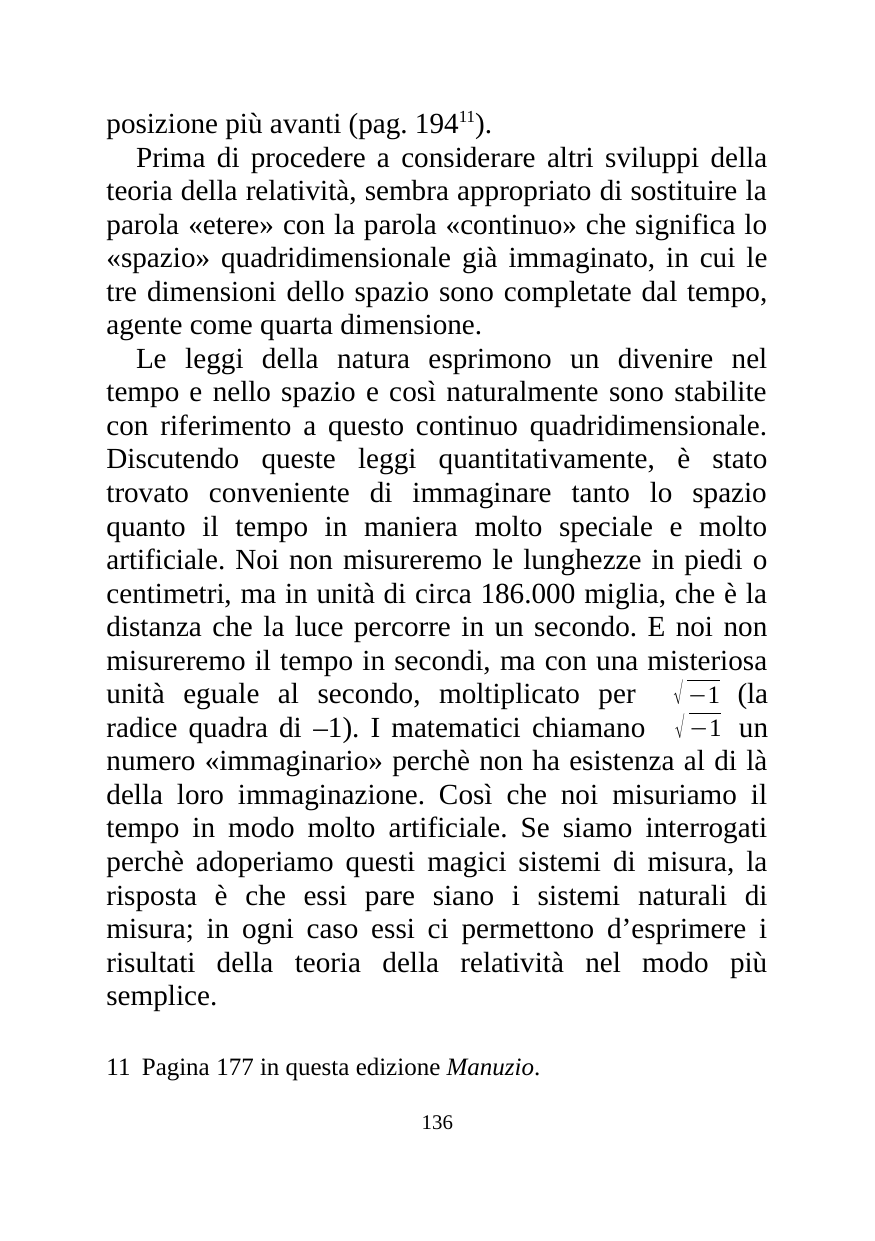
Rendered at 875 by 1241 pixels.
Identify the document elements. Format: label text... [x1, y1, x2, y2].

text posizione più avanti (pag. 194). [106, 106, 768, 140]
text Pagina 173 in questa edizione Manuzio. [106, 1052, 768, 1080]
text Le leggi della natura esprimono un divenire nel tempo e nello spazio e così naturalmente sono stabilite con riferimento a questo continuo quadridimensionale. Discutendo queste leggi quantitativamente, è stato trovato conveniente di immaginare tanto lo spazio quanto il tempo in maniera molto speciale e molto artificiale. Noi non misureremo le lunghezze in piedi o centimetri, ma in unità di circa 186.000 miglia, che è la distanza che la luce percorre in un secondo. E noi non misureremo il tempo in secondi, ma con una misteriosa unità eguale al secondo, moltiplicato per (la radice quadra di –1). I matematici chiamano un numero «immaginario» perchè non ha esistenza al di là della loro immaginazione. Così che noi misuriamo il tempo in modo molto artificiale. Se siamo interrogati perchè adoperiamo questi magici sistemi di misura, la risposta è che essi pare siano i sistemi naturali di misura; in ogni caso essi ci permettono d’esprimere i risultati della teoria della relatività nel modo più semplice. [106, 341, 768, 1012]
text Prima di procedere a considerare altri sviluppi della teoria della relatività, sembra appropriato di sostituire la parola «etere» con la parola «continuo» che significa lo «spazio» quadridimensionale già immaginato, in cui le tre dimensioni dello spazio sono completate dal tempo, agente come quarta dimensione. [106, 140, 768, 341]
